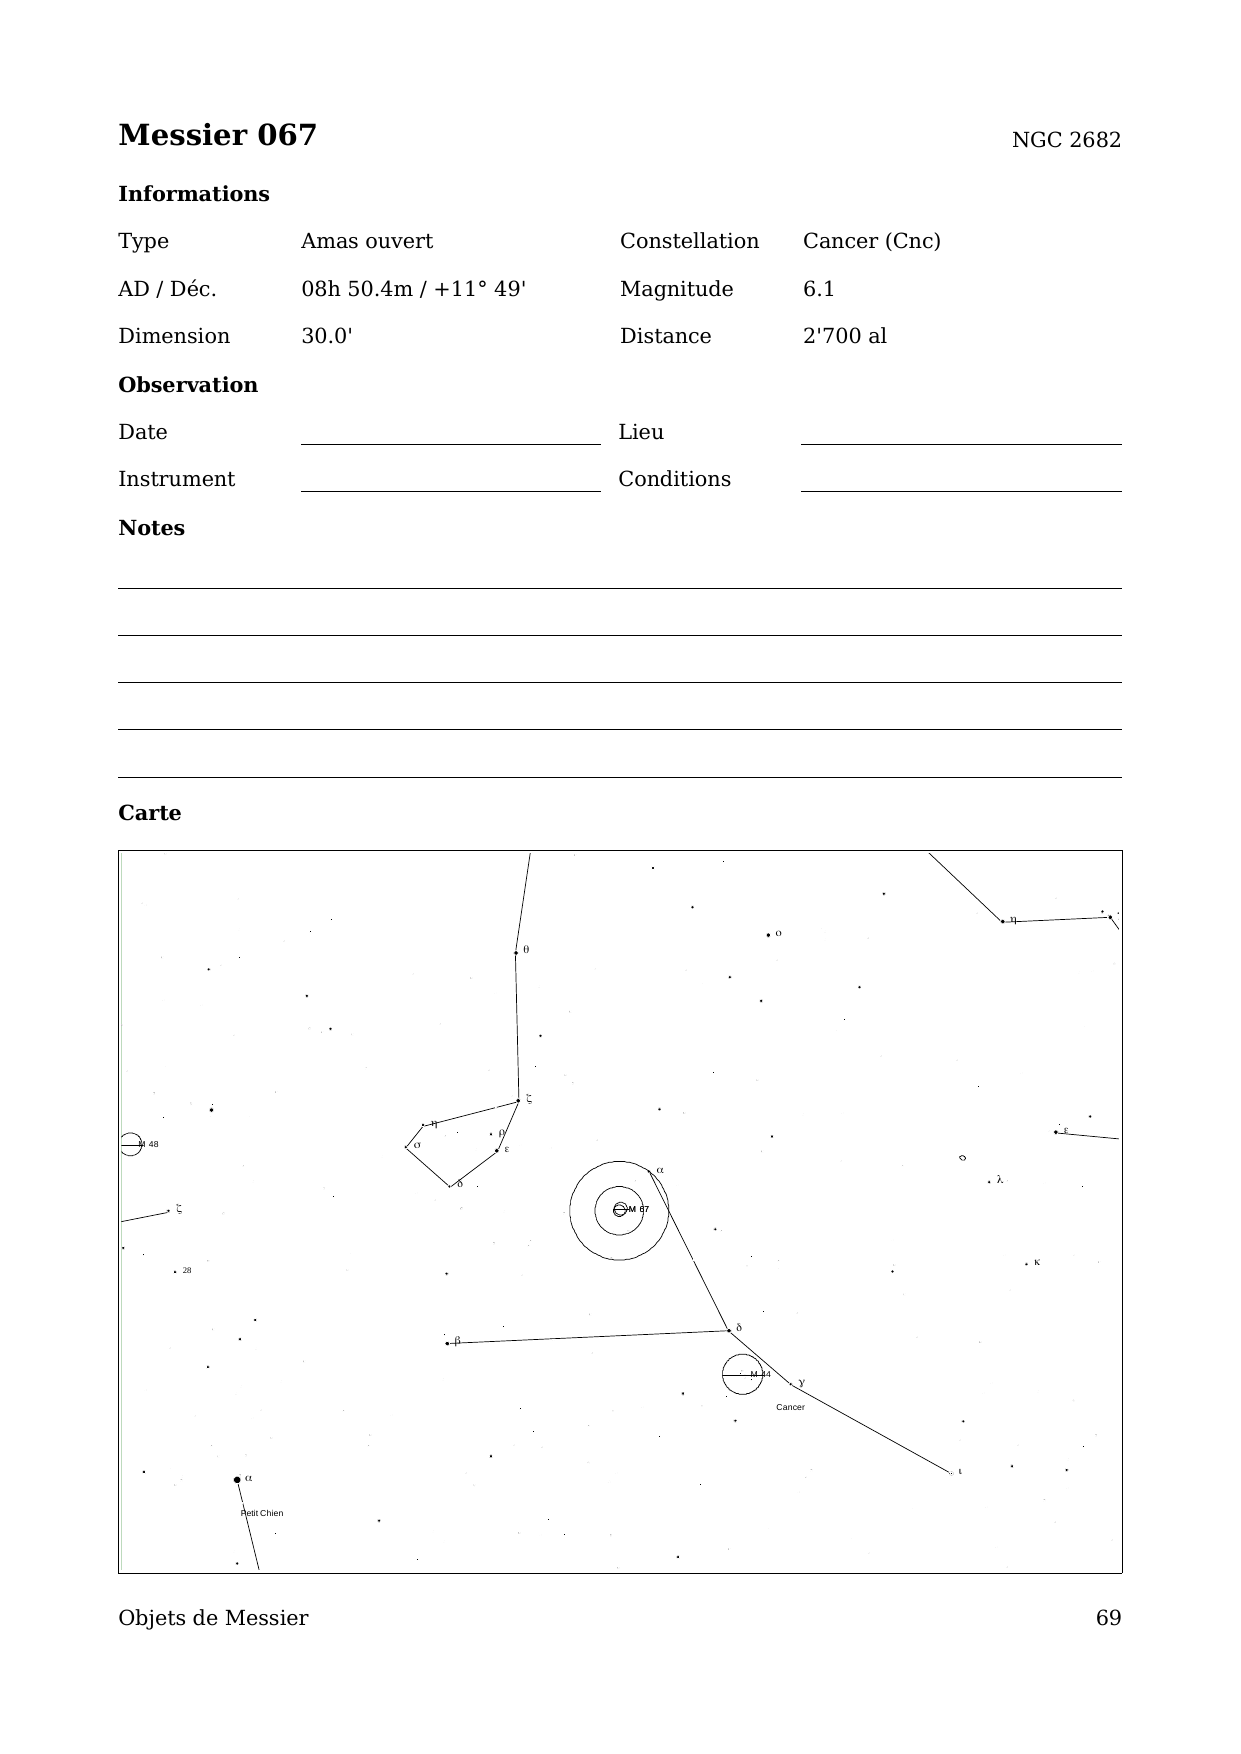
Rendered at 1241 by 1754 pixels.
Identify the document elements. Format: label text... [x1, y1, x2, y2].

table_cell AD / Déc. [118, 254, 301, 301]
table_header Cancer (Cnc) [803, 206, 1122, 254]
table_cell [118, 589, 1122, 635]
table_cell [118, 730, 1122, 777]
table_header [801, 397, 1122, 444]
table_cell [801, 445, 1122, 491]
table_header [601, 397, 618, 444]
table_cell [301, 445, 601, 491]
table_header Date [118, 397, 301, 444]
table_cell Instrument [118, 444, 301, 492]
table_header Amas ouvert [301, 206, 620, 254]
text Carte [118, 801, 1122, 826]
table_header Constellation [620, 206, 803, 254]
table_cell [118, 636, 1122, 682]
table_cell Dimension [118, 301, 301, 348]
text Notes [118, 516, 1122, 540]
table_cell [601, 444, 618, 492]
table_header Lieu [618, 397, 801, 444]
table_header NGC 2682 [620, 118, 1122, 153]
table_cell Magnitude [620, 254, 803, 301]
table_header Messier 067 [118, 118, 620, 153]
table_header Type [118, 206, 301, 254]
table_cell Conditions [618, 444, 801, 492]
table_cell 6.1 [803, 254, 1122, 301]
table_header [118, 540, 1122, 588]
table_header [301, 397, 601, 444]
table_cell [118, 683, 1122, 729]
table_header [119, 851, 1122, 1573]
table_cell 2'700 al [803, 301, 1122, 348]
text Informations [118, 182, 1122, 206]
text Observation [118, 372, 1122, 397]
table_cell 08h 50.4m / +11° 49' [301, 254, 620, 301]
table_cell 30.0' [301, 301, 620, 348]
table_cell Distance [620, 301, 803, 348]
